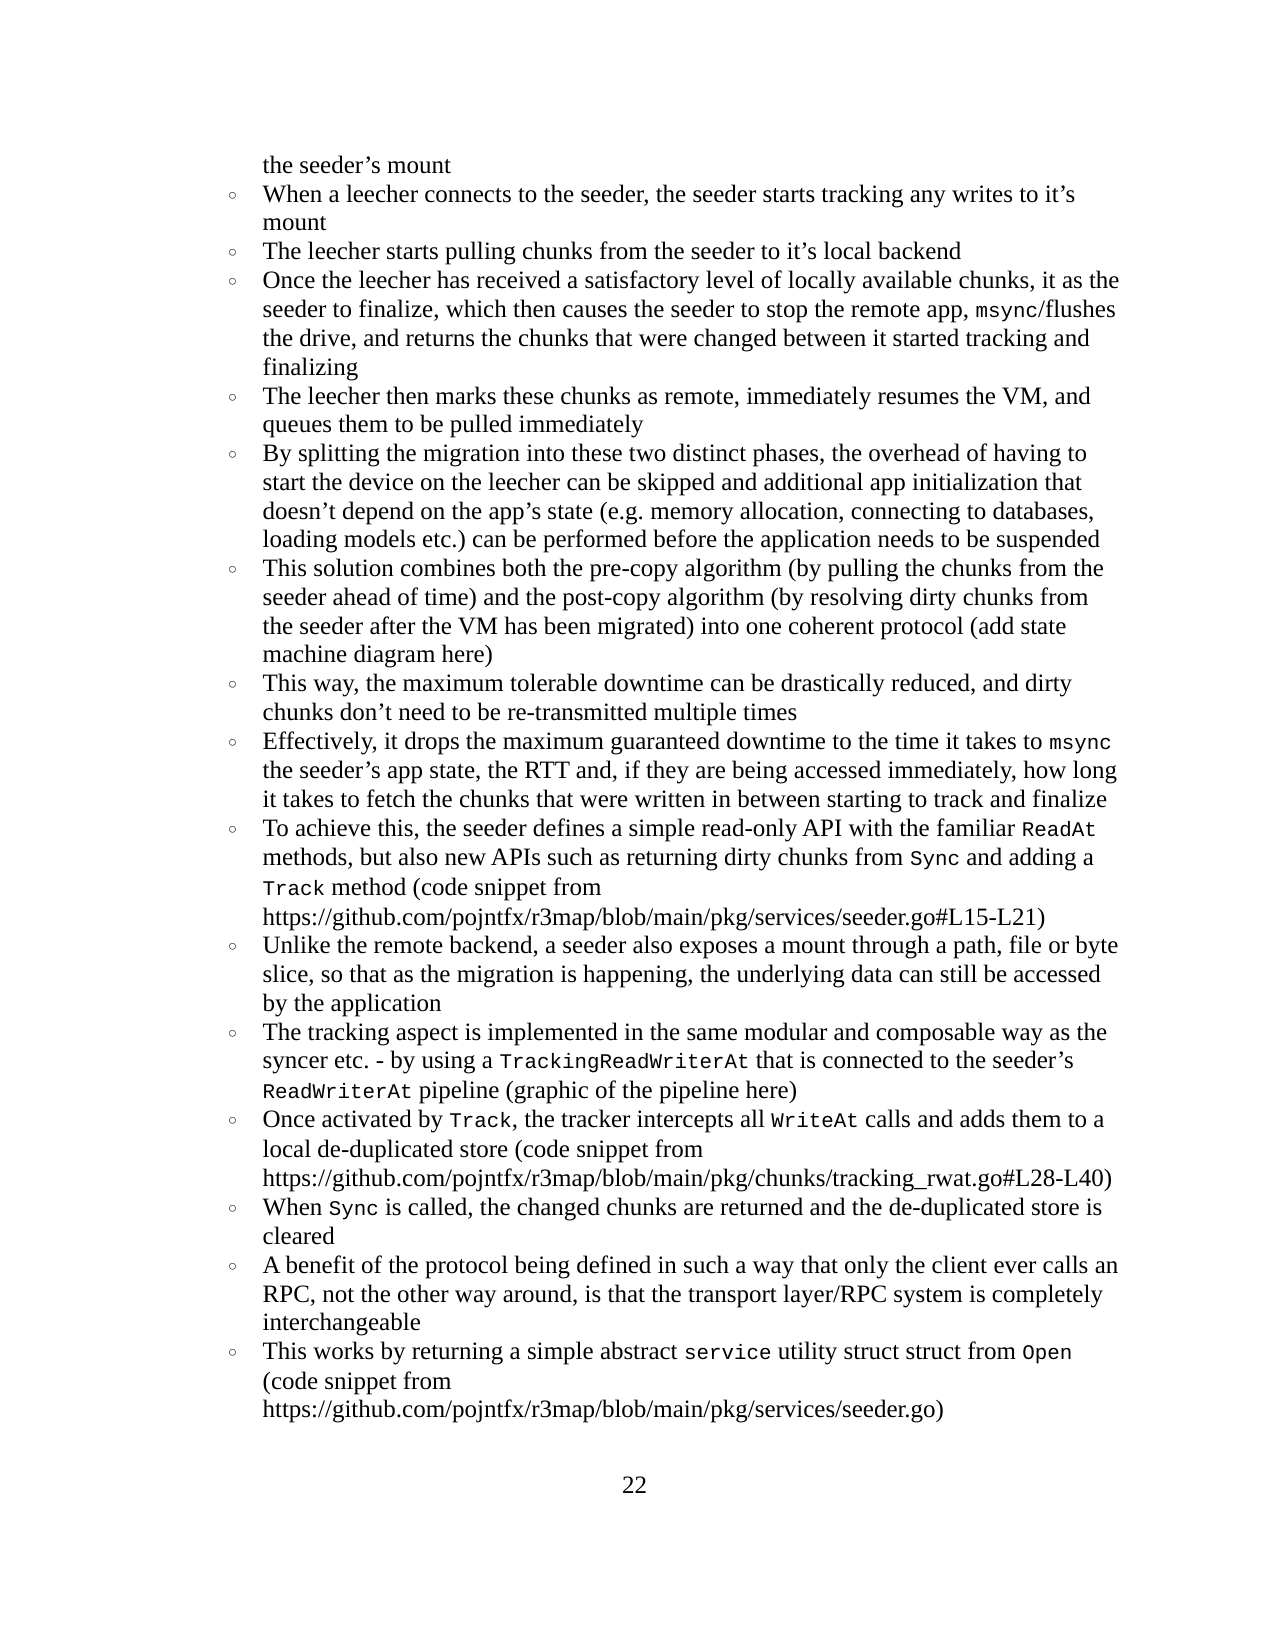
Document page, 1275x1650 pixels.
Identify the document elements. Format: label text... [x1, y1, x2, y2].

list When Sync is called, the changed chunks are returned and the de-duplicated store is cleared [225, 1192, 1125, 1250]
list By splitting the migration into these two distinct phases, the overhead of having to start the device on the leecher can be skipped and additional app initialization that doesn’t depend on the app’s state (e.g. memory allocation, connecting to databases, loading models etc.) can be performed before the application needs to be suspended [225, 438, 1125, 553]
list The tracking aspect is implemented in the same modular and composable way as the syncer etc. - by using a TrackingReadWriterAt that is connected to the seeder’s ReadWriterAt pipeline (graphic of the pipeline here) [225, 1017, 1125, 1104]
list The leecher starts pulling chunks from the seeder to it’s local backend [225, 236, 1125, 265]
list The leecher then marks these chunks as remote, immediately resumes the VM, and queues them to be pulled immediately [225, 381, 1125, 438]
list This way, the maximum tolerable downtime can be drastically reduced, and dirty chunks don’t need to be re-transmitted multiple times [225, 668, 1125, 726]
list the seeder’s mount [225, 150, 1125, 179]
list A benefit of the protocol being defined in such a way that only the client ever calls an RPC, not the other way around, is that the transport layer/RPC system is completely interchangeable [225, 1250, 1125, 1336]
list Effectively, it drops the maximum guaranteed downtime to the time it takes to msync the seeder’s app state, the RTT and, if they are being accessed immediately, how long it takes to fetch the chunks that were written in between starting to track and finalize [225, 726, 1125, 813]
list To achieve this, the seeder defines a simple read-only API with the familiar ReadAt methods, but also new APIs such as returning dirty chunks from Sync and adding a Track method (code snippet from https://github.com/pojntfx/r3map/blob/main/pkg/services/seeder.go#L15-L21) [225, 813, 1125, 930]
list This solution combines both the pre-copy algorithm (by pulling the chunks from the seeder ahead of time) and the post-copy algorithm (by resolving dirty chunks from the seeder after the VM has been migrated) into one coherent protocol (add state machine diagram here) [225, 553, 1125, 668]
list Once the leecher has received a satisfactory level of locally available chunks, it as the seeder to finalize, which then causes the seeder to stop the remote app, msync/flushes the drive, and returns the chunks that were changed between it started tracking and finalizing [225, 265, 1125, 381]
list Unlike the remote backend, a seeder also exposes a mount through a path, file or byte slice, so that as the migration is happening, the underlying data can still be accessed by the application [225, 930, 1125, 1017]
list This works by returning a simple abstract service utility struct struct from Open (code snippet from https://github.com/pojntfx/r3map/blob/main/pkg/services/seeder.go) [225, 1336, 1125, 1423]
list When a leecher connects to the seeder, the seeder starts tracking any writes to it’s mount [225, 179, 1125, 236]
list Once activated by Track, the tracker intercepts all WriteAt calls and adds them to a local de-duplicated store (code snippet from https://github.com/pojntfx/r3map/blob/main/pkg/chunks/tracking_rwat.go#L28-L40) [225, 1104, 1125, 1192]
